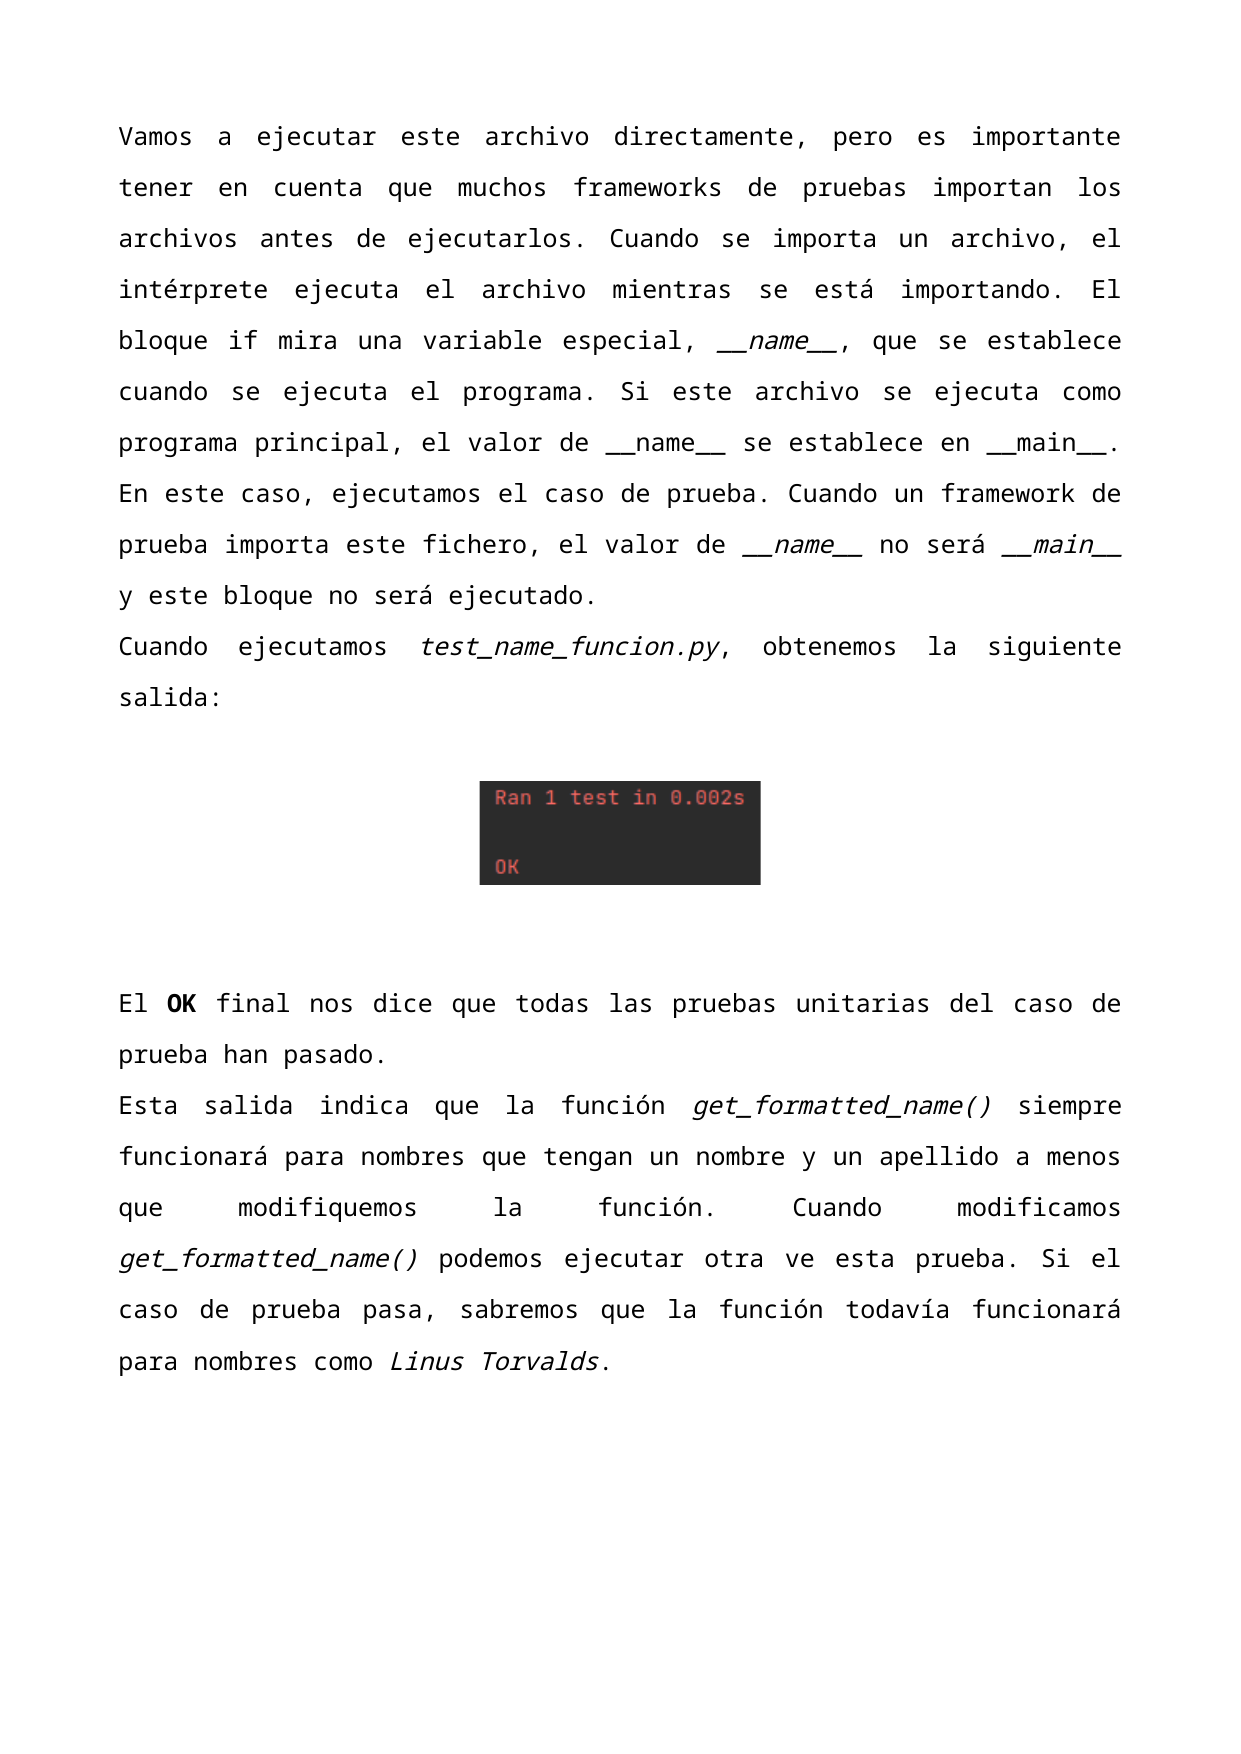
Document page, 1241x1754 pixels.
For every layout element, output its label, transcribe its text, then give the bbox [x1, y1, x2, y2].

text El OK final nos dice que todas las pruebas unitarias del caso de prueba han pasado. [118, 986, 1122, 1071]
text Vamos a ejecutar este archivo directamente, pero es importante tener en cuenta que muchos frameworks de pruebas importan los archivos antes de ejecutarlos. Cuando se importa un archivo, el intérprete ejecuta el archivo mientras se está importando. El bloque if mira una variable especial, __name__, que se establece cuando se ejecuta el programa. Si este archivo se ejecuta como programa principal, el valor de __name__ se establece en __main__. En este caso, ejecutamos el caso de prueba. Cuando un framework de prueba importa este fichero, el valor de __name__ no será __main__ y este bloque no será ejecutado. [118, 118, 1122, 612]
picture [479, 781, 761, 885]
text Esta salida indica que la función get_formatted_name() siempre funcionará para nombres que tengan un nombre y un apellido a menos que modifiquemos la función. Cuando modificamos get_formatted_name() podemos ejecutar otra ve esta prueba. Si el caso de prueba pasa, sabremos que la función todavía funcionará para nombres como Linus Torvalds. [118, 1088, 1122, 1377]
text Cuando ejecutamos test_name_funcion.py, obtenemos la siguiente salida: [118, 628, 1122, 714]
